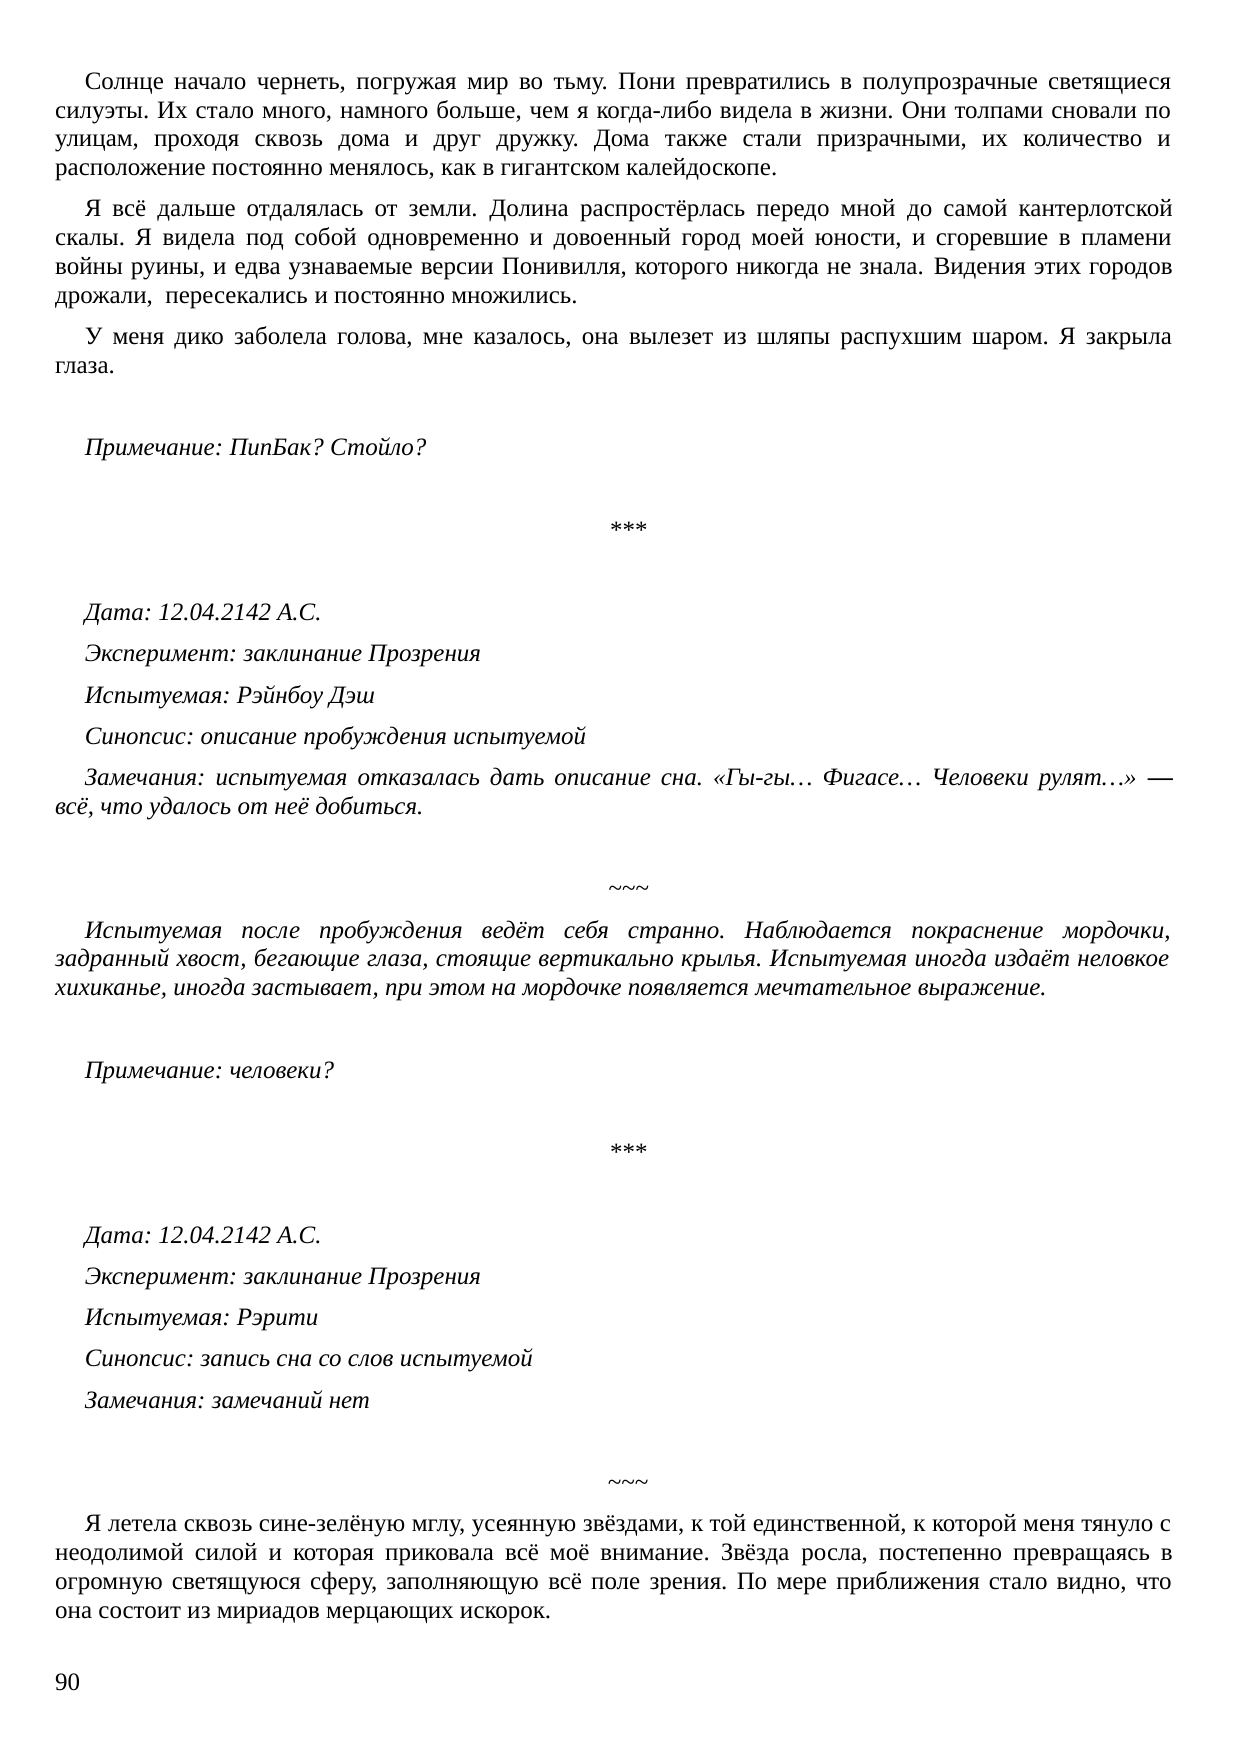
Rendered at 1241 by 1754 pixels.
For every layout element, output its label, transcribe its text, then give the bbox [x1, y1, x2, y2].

text *** [55, 1137, 1173, 1166]
text ~~~ [55, 873, 1173, 902]
text Примечание: человеки? [55, 1055, 1173, 1083]
text ~~~ [55, 1467, 1173, 1496]
text Испытуемая: Рэрити [55, 1302, 1173, 1331]
text Солнце начало чернеть, погружая мир во тьму. Пони превратились в полупрозрачные светящиеся силуэты. Их стало много, намного больше, чем я когда-либо видела в жизни. Они толпами сновали по улицам, проходя сквозь дома и друг дружку. Дома также стали призрачными, их количество и расположение постоянно менялось, как в гигантском калейдоскопе. [55, 66, 1173, 181]
text У меня дико заболела голова, мне казалось, она вылезет из шляпы распухшим шаром. Я закрыла глаза. [55, 321, 1173, 378]
text Замечания: испытуемая отказалась дать описание сна. «Гы-гы… Фигасе… Человеки рулят…» — всё, что удалось от неё добиться. [55, 762, 1173, 820]
text Я всё дальше отдалялась от земли. Долина распростёрлась передо мной до самой кантерлотской скалы. Я видела под собой одновременно и довоенный город моей юности, и сгоревшие в пламени войны руины, и едва узнаваемые версии Понивилля, которого никогда не знала. Видения этих городов дрожали, пересекались и постоянно множились. [55, 193, 1173, 308]
text Эксперимент: заклинание Прозрения [55, 1261, 1173, 1290]
text *** [55, 515, 1173, 543]
text Замечания: замечаний нет [55, 1385, 1173, 1413]
text Я летела сквозь сине-зелёную мглу, усеянную звёздами, к той единственной, к которой меня тянуло с неодолимой силой и которая приковала всё моё внимание. Звёзда росла, постепенно превращаясь в огромную светящуюся сферу, заполняющую всё поле зрения. По мере приближения стало видно, что она состоит из мириадов мерцающих искорок. [55, 1508, 1173, 1623]
text Эксперимент: заклинание Прозрения [55, 638, 1173, 667]
text Синопсис: запись сна со слов испытуемой [55, 1343, 1173, 1372]
text Испытуемая после пробуждения ведёт себя странно. Наблюдается покраснение мордочки, задранный хвост, бегающие глаза, стоящие вертикально крылья. Испытуемая иногда издаёт неловкое хихиканье, иногда застывает, при этом на мордочке появляется мечтательное выражение. [55, 915, 1173, 1001]
text Дата: 12.04.2142 А.С. [55, 597, 1173, 626]
text Синопсис: описание пробуждения испытуемой [55, 721, 1173, 750]
text Испытуемая: Рэйнбоу Дэш [55, 680, 1173, 708]
text Дата: 12.04.2142 А.С. [55, 1220, 1173, 1248]
text Примечание: ПипБак? Стойло? [55, 432, 1173, 461]
